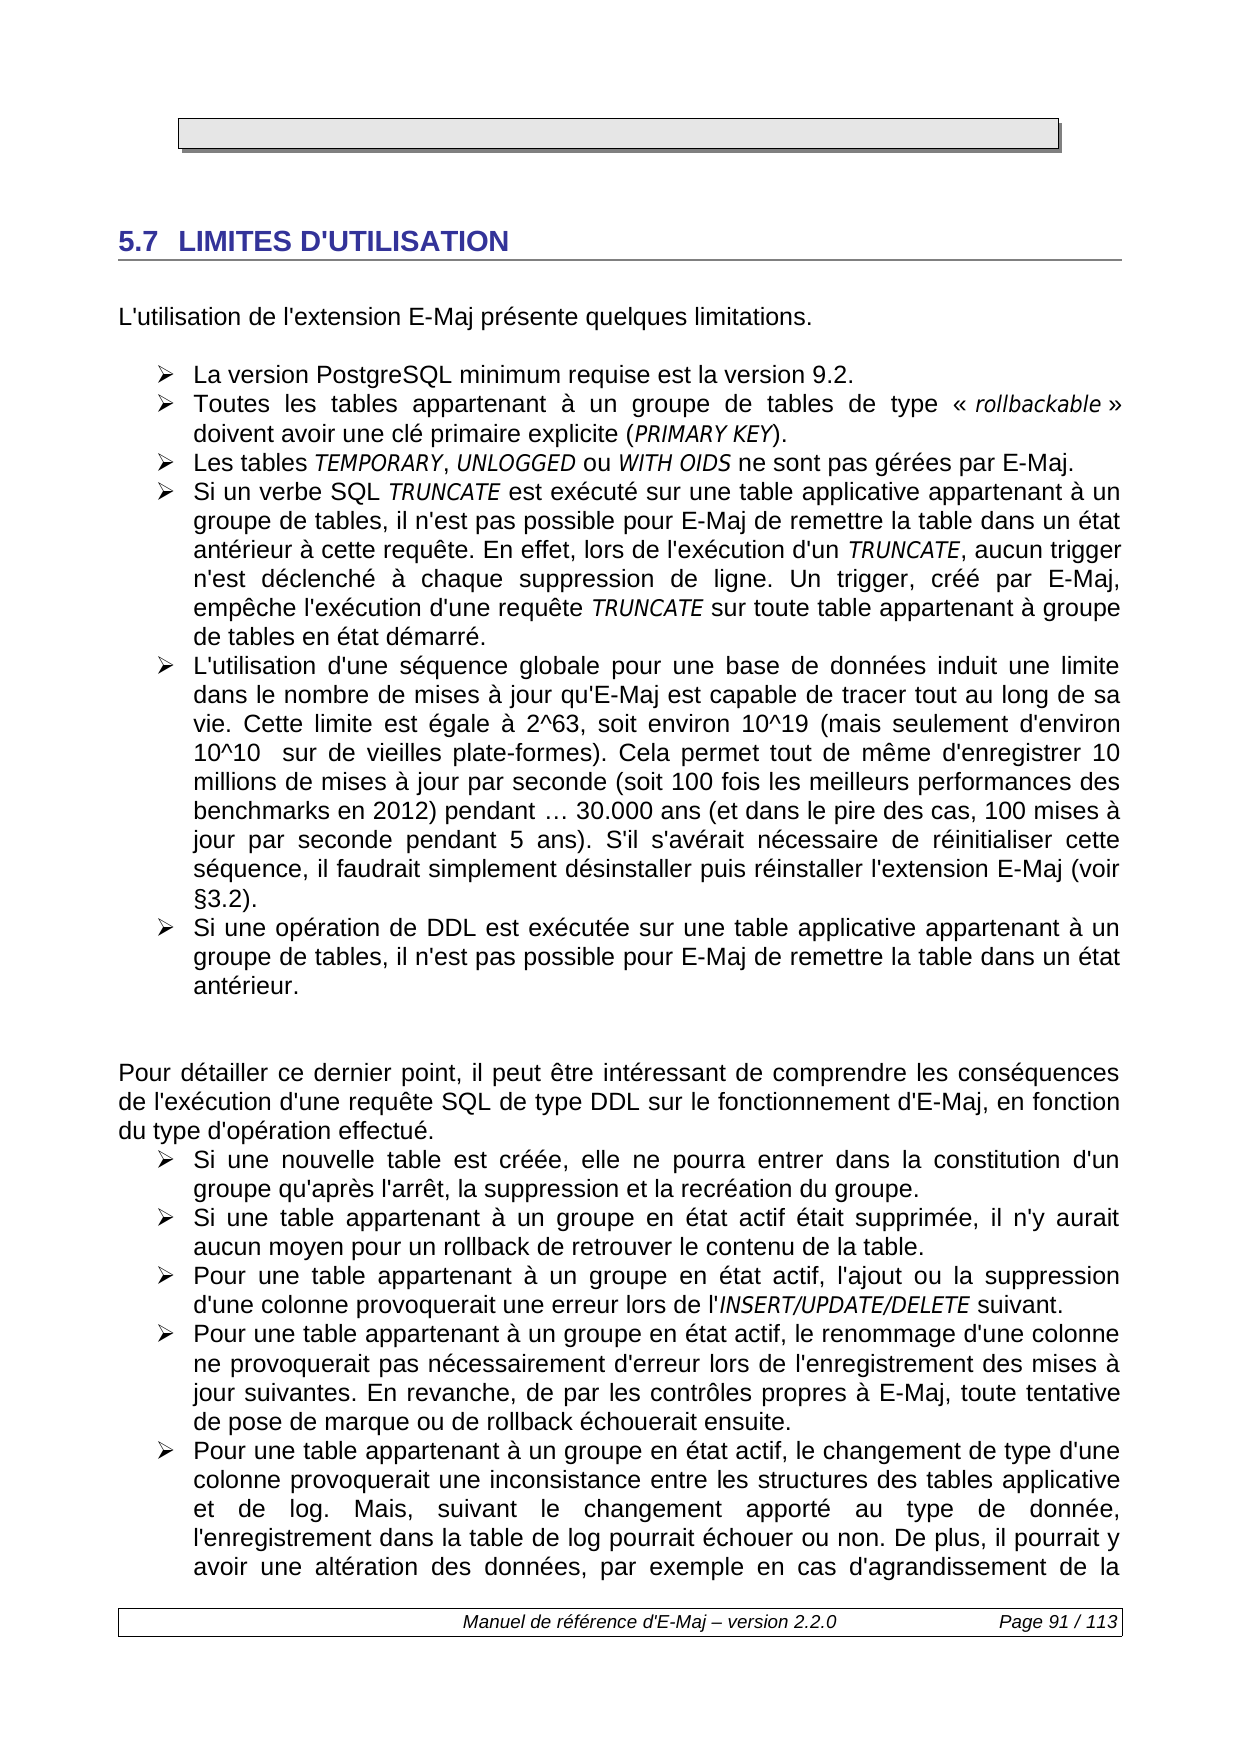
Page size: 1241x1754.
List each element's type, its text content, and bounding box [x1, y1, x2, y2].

list Les tables TEMPORARY, UNLOGGED ou WITH OIDS ne sont pas gérées par E-Maj. [156, 447, 1122, 477]
text L'utilisation de l'extension E-Maj présente quelques limitations. [118, 302, 1122, 331]
list Si un verbe SQL TRUNCATE est exécuté sur une table applicative appartenant à un groupe de tables, il n'est pas possible pour E-Maj de remettre la table dans un état antérieur à cette requête. En effet, lors de l'exécution d'un TRUNCATE, aucun trigger n'est déclenché à chaque suppression de ligne. Un trigger, créé par E-Maj, empêche l'exécution d'une requête TRUNCATE sur toute table appartenant à groupe de tables en état démarré. [156, 477, 1122, 651]
text Pour détailler ce dernier point, il peut être intéressant de comprendre les conséquences de l'exécution d'une requête SQL de type DDL sur le fonctionnement d'E-Maj, en fonction du type d'opération effectué. [118, 1058, 1122, 1145]
list Pour une table appartenant à un groupe en état actif, l'ajout ou la suppression d'une colonne provoquerait une erreur lors de l'INSERT/UPDATE/DELETE suivant. [156, 1261, 1122, 1319]
subtitle Limites d'utilisation [118, 224, 1122, 259]
list La version PostgreSQL minimum requise est la version 9.2. [156, 360, 1122, 389]
list Si une table appartenant à un groupe en état actif était supprimée, il n'y aurait aucun moyen pour un rollback de retrouver le contenu de la table. [156, 1203, 1122, 1261]
list Si une opération de DDL est exécutée sur une table applicative appartenant à un groupe de tables, il n'est pas possible pour E-Maj de remettre la table dans un état antérieur. [156, 912, 1122, 1000]
list L'utilisation d'une séquence globale pour une base de données induit une limite dans le nombre de mises à jour qu'E-Maj est capable de tracer tout au long de sa vie. Cette limite est égale à 2^63, soit environ 10^19 (mais seulement d'environ 10^10 sur de vieilles plate-formes). Cela permet tout de même d'enregistrer 10 millions de mises à jour par seconde (soit 100 fois les meilleurs performances des benchmarks en 2012) pendant … 30.000 ans (et dans le pire des cas, 100 mises à jour par seconde pendant 5 ans). S'il s'avérait nécessaire de réinitialiser cette séquence, il faudrait simplement désinstaller puis réinstaller l'extension E-Maj (voir §3.2). [156, 651, 1122, 912]
list Pour une table appartenant à un groupe en état actif, le renommage d'une colonne ne provoquerait pas nécessairement d'erreur lors de l'enregistrement des mises à jour suivantes. En revanche, de par les contrôles propres à E-Maj, toute tentative de pose de marque ou de rollback échouerait ensuite. [156, 1319, 1122, 1436]
list Pour une table appartenant à un groupe en état actif, le changement de type d'une colonne provoquerait une inconsistance entre les structures des tables applicative et de log. Mais, suivant le changement apporté au type de donnée, l'enregistrement dans la table de log pourrait échouer ou non. De plus, il pourrait y avoir une altération des données, par exemple en cas d'agrandissement de la [156, 1436, 1122, 1581]
list Toutes les tables appartenant à un groupe de tables de type « rollbackable » doivent avoir une clé primaire explicite (PRIMARY KEY). [156, 389, 1122, 447]
list Si une nouvelle table est créée, elle ne pourra entrer dans la constitution d'un groupe qu'après l'arrêt, la suppression et la recréation du groupe. [156, 1145, 1122, 1203]
